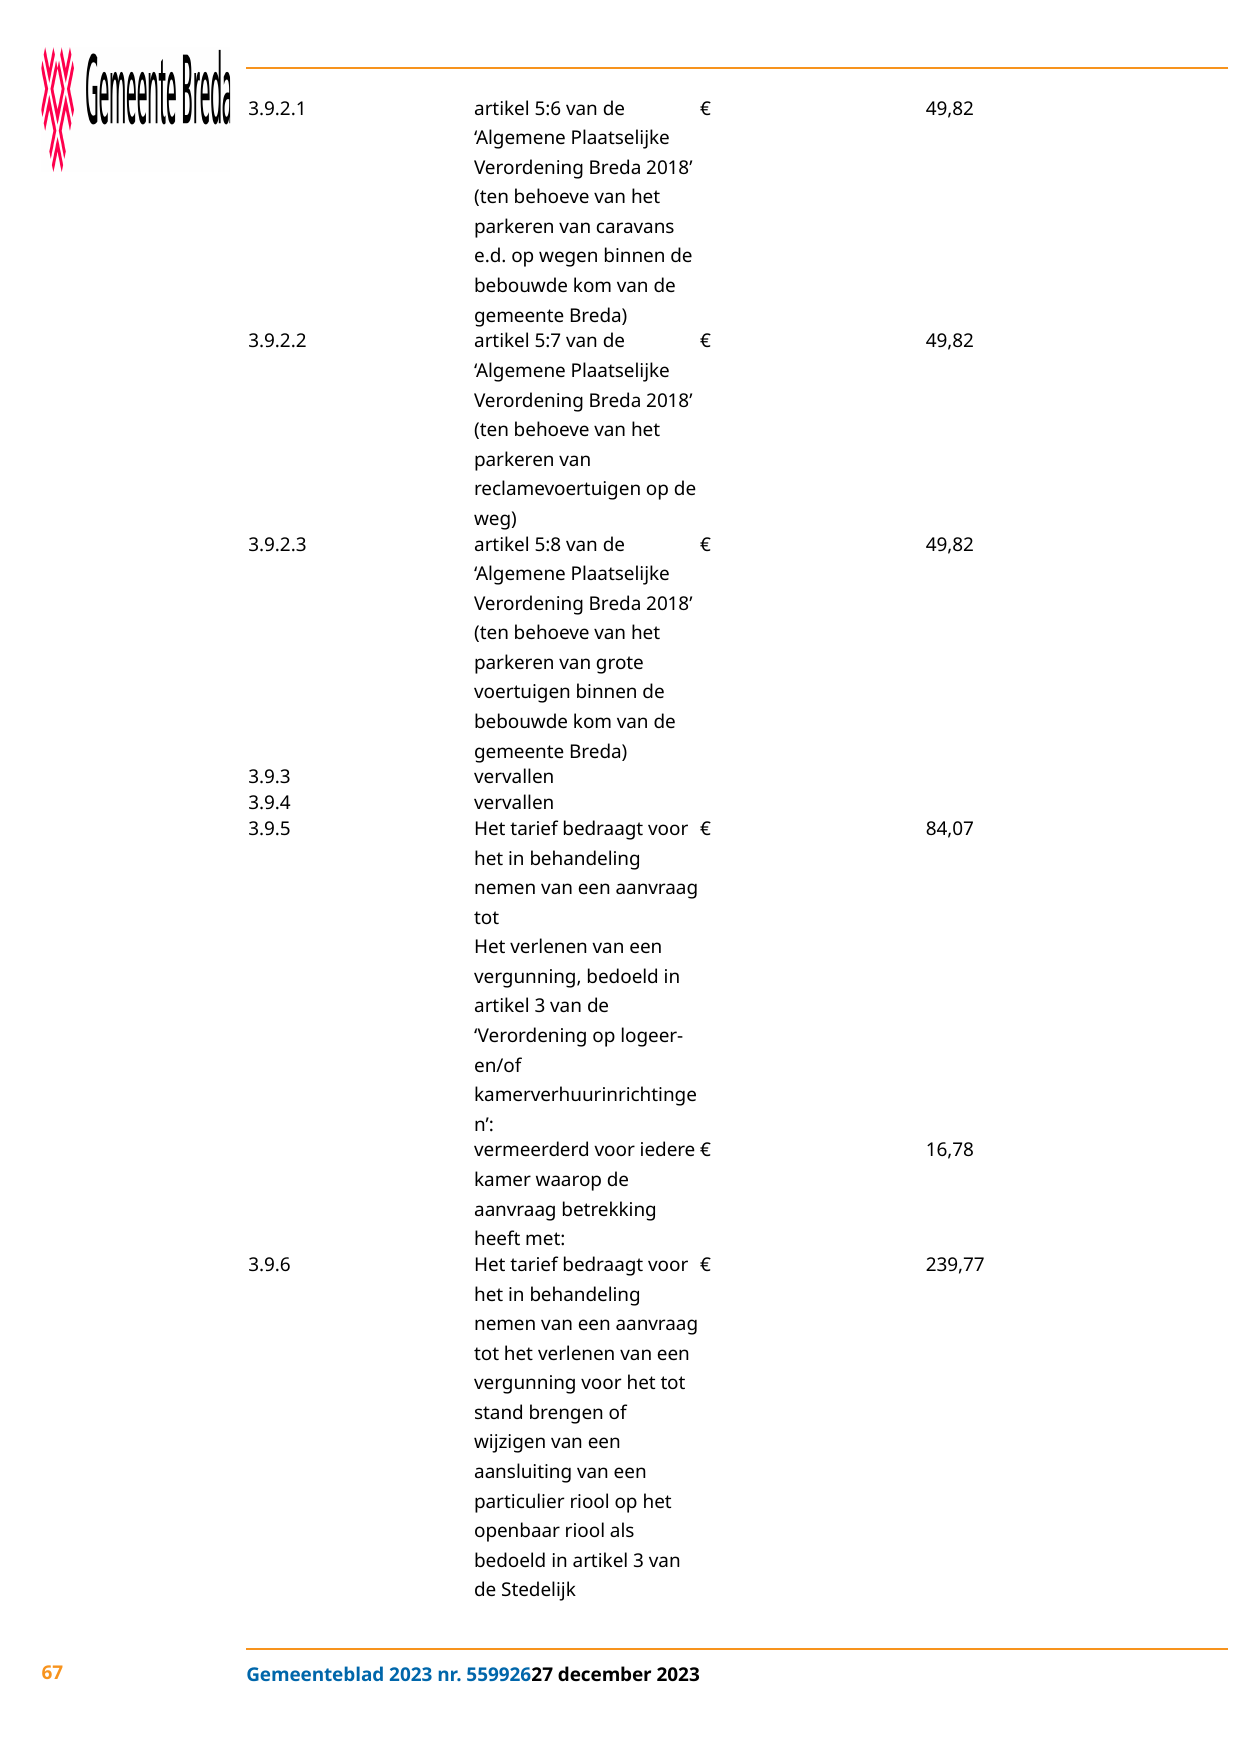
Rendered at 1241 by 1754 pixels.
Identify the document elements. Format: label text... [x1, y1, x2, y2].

table_cell Het tarief bedraagt voor het in behandeling nemen van een aanvraag tot Het verlenen van een vergunning, bedoeld in artikel 3 van de ‘Verordening op logeer- en/of kamerverhuurinrichtingen’: [474, 815, 700, 1137]
table_cell € [700, 328, 926, 531]
table_cell 49,82 [926, 95, 1152, 328]
table_cell € [700, 95, 926, 328]
table_cell Het tarief bedraagt voor het in behandeling nemen van een aanvraag tot het verlenen van een vergunning voor het tot stand brengen of wijzigen van een aansluiting van een particulier riool op het openbaar riool als bedoeld in artikel 3 van de Stedelijk [474, 1251, 700, 1602]
table_cell 3.9.4 [248, 789, 474, 815]
table_cell 49,82 [926, 531, 1152, 764]
table_cell [926, 764, 1152, 789]
table_cell 3.9.2.2 [248, 328, 474, 531]
table_cell [700, 789, 926, 815]
table_cell [700, 764, 926, 789]
table_cell 239,77 [926, 1251, 1152, 1602]
table_cell vervallen [474, 789, 700, 815]
table_cell € [700, 1251, 926, 1602]
table_cell € [700, 1137, 926, 1251]
table_cell 49,82 [926, 328, 1152, 531]
table_cell vermeerderd voor iedere kamer waarop de aanvraag betrekking heeft met: [474, 1137, 700, 1251]
table_cell € [700, 531, 926, 764]
table_cell artikel 5:8 van de ‘Algemene Plaatselijke Verordening Breda 2018’ (ten behoeve van het parkeren van grote voertuigen binnen de bebouwde kom van de gemeente Breda) [474, 531, 700, 764]
table_cell 16,78 [926, 1137, 1152, 1251]
picture [41, 47, 231, 172]
table_cell 3.9.6 [248, 1251, 474, 1602]
table_cell 84,07 [926, 815, 1152, 1137]
table_cell € [700, 815, 926, 1137]
table_cell artikel 5:7 van de ‘Algemene Plaatselijke Verordening Breda 2018’ (ten behoeve van het parkeren van reclamevoertuigen op de weg) [474, 328, 700, 531]
table_cell vervallen [474, 764, 700, 789]
table_cell artikel 5:6 van de ‘Algemene Plaatselijke Verordening Breda 2018’ (ten behoeve van het parkeren van caravans e.d. op wegen binnen de bebouwde kom van de gemeente Breda) [474, 95, 700, 328]
table_cell 3.9.2.3 [248, 531, 474, 764]
table_cell 3.9.2.1 [248, 95, 474, 328]
table_cell [926, 789, 1152, 815]
table_cell 3.9.3 [248, 764, 474, 789]
table_cell [248, 1137, 474, 1251]
table_cell 3.9.5 [248, 815, 474, 1137]
